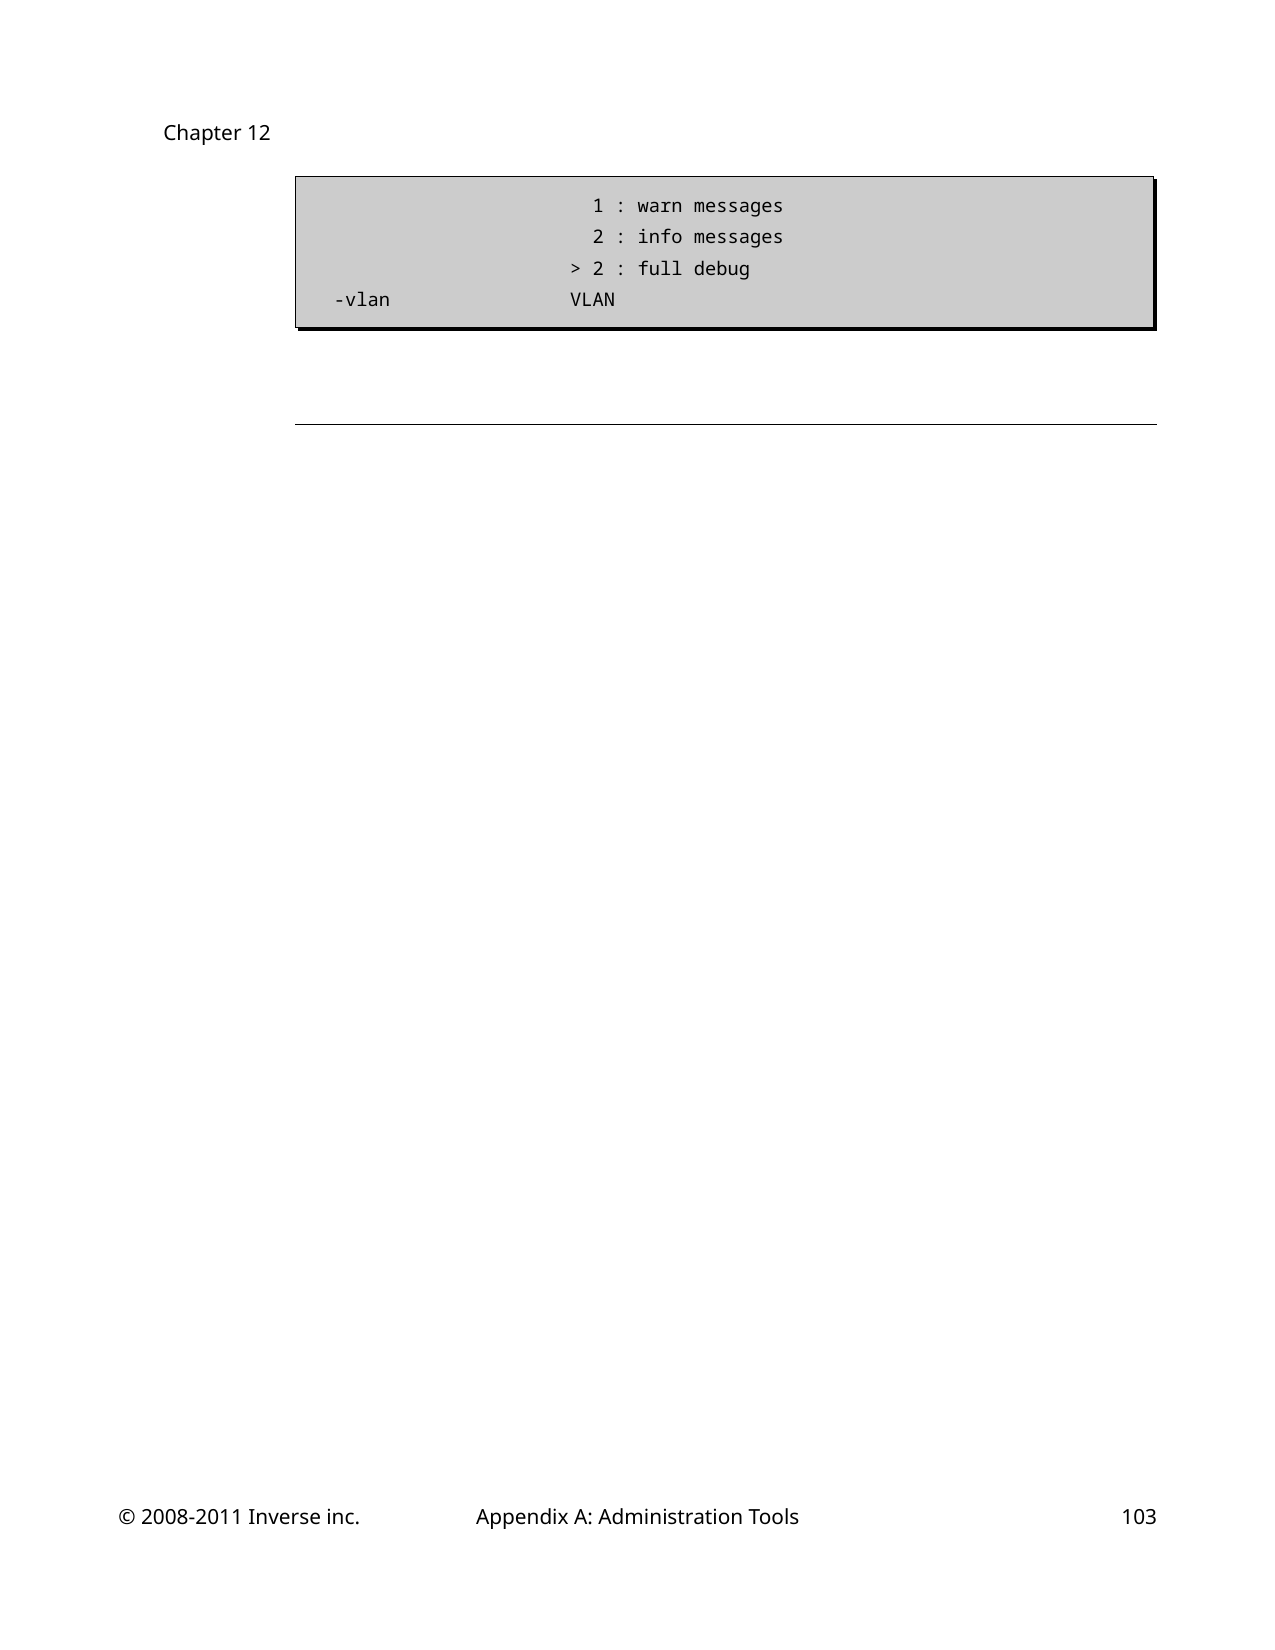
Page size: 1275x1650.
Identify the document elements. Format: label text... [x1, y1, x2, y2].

text > 2 : full debug [296, 239, 1153, 270]
text -vlan VLAN [296, 270, 1153, 327]
text 2 : info messages [296, 207, 1153, 239]
text 1 : warn messages [296, 177, 1153, 207]
